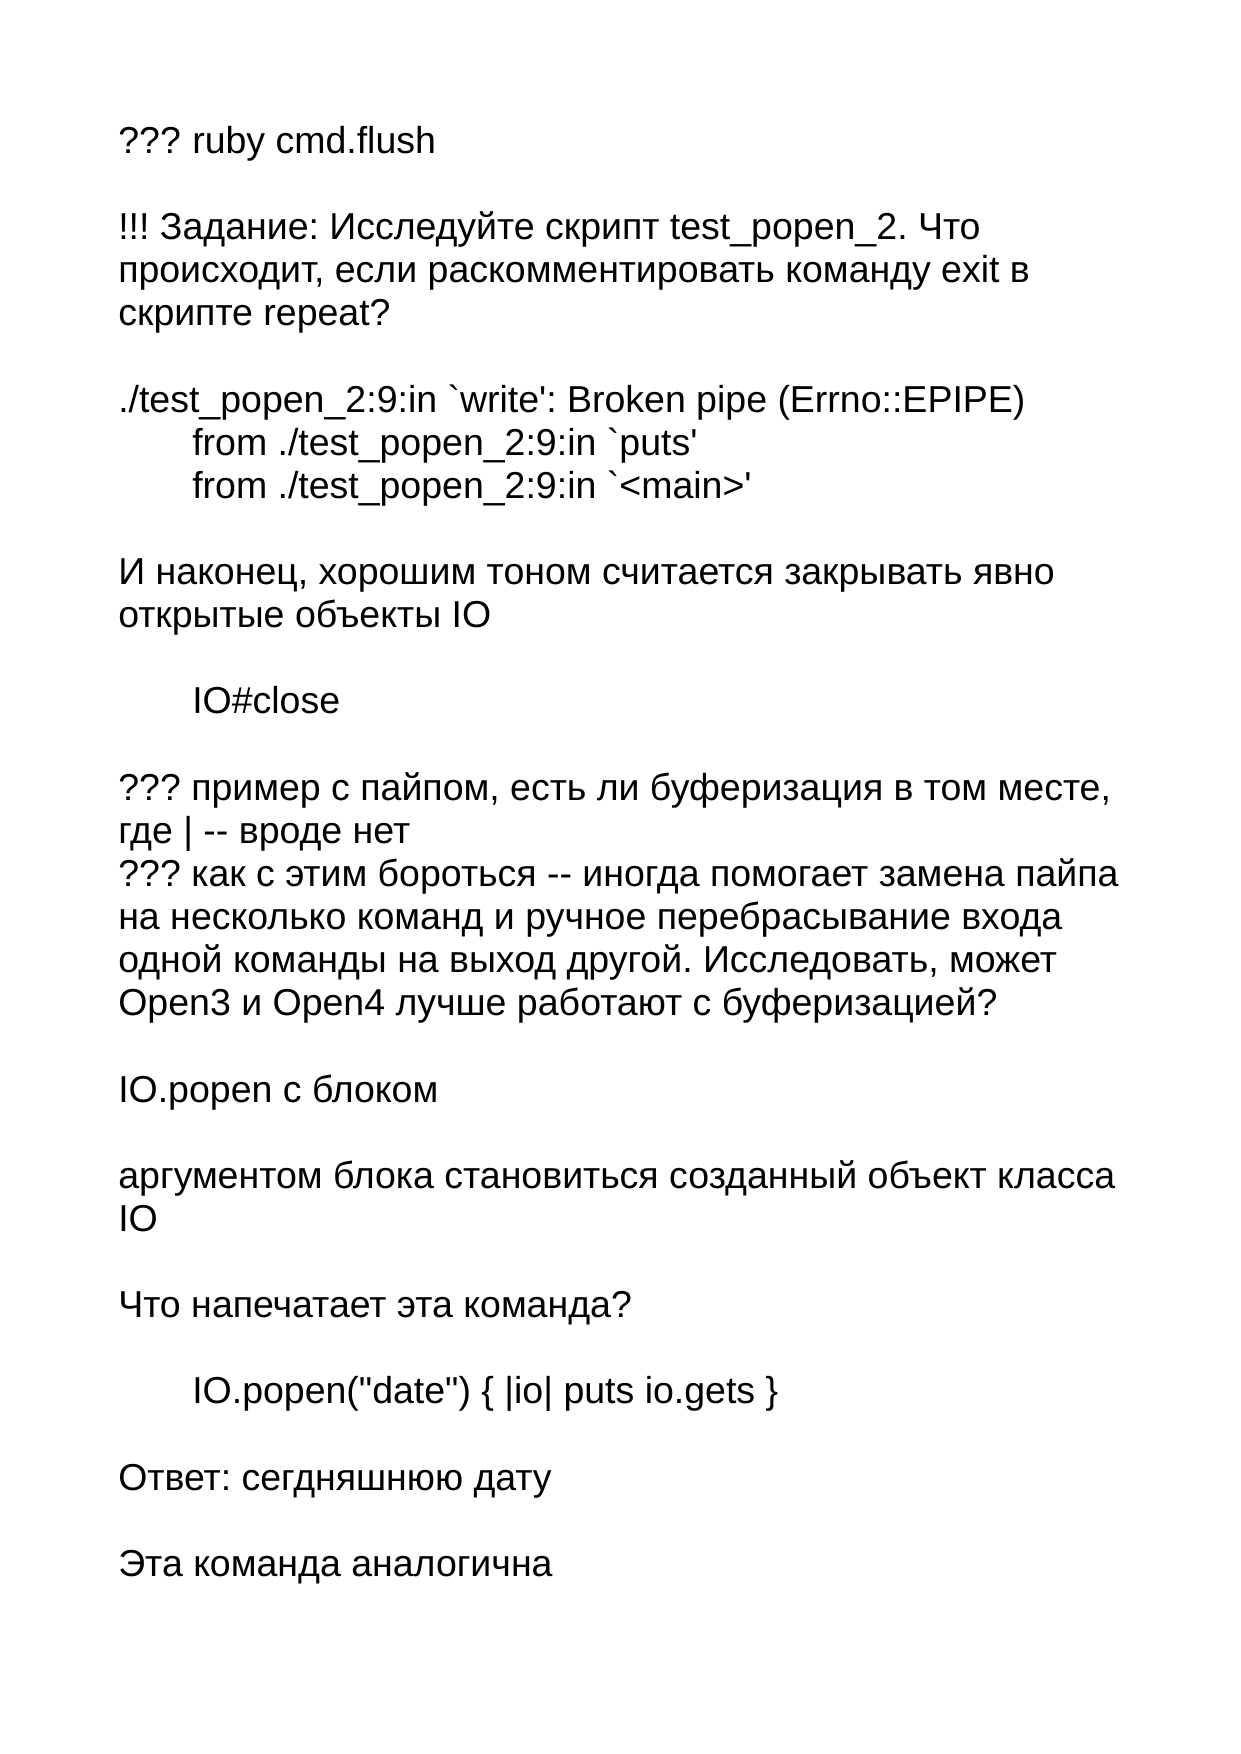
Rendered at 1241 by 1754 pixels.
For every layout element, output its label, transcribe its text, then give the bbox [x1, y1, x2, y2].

text ??? пример с пайпом, есть ли буферизация в том месте, где | -- вроде нет [118, 765, 1122, 851]
text И наконец, хорошим тоном считается закрывать явно открытые объекты IO [118, 549, 1122, 636]
text аргументом блока становиться созданный объект класса IO [118, 1153, 1122, 1239]
text from ./test_popen_2:9:in `<main>' [118, 463, 1122, 506]
text IO.popen("date") { |io| puts io.gets } [118, 1369, 1122, 1412]
text from ./test_popen_2:9:in `puts' [118, 420, 1122, 463]
text IO.popen с блоком [118, 1067, 1122, 1110]
text !!! Задание: Исследуйте скрипт test_popen_2. Что происходит, если раскомментировать команду exit в скрипте repeat? [118, 204, 1122, 334]
text Ответ: сегдняшнюю дату [118, 1455, 1122, 1498]
text ??? ruby cmd.flush [118, 118, 1122, 161]
text ??? как с этим бороться -- иногда помогает замена пайпа на несколько команд и ручное перебрасывание входа одной команды на выход другой. Исследовать, может Open3 и Open4 лучше работают с буферизацией? [118, 851, 1122, 1024]
text ./test_popen_2:9:in `write': Broken pipe (Errno::EPIPE) [118, 377, 1122, 420]
text IO#close [118, 679, 1122, 722]
text Эта команда аналогична [118, 1541, 1122, 1584]
text Что напечатает эта команда? [118, 1282, 1122, 1326]
